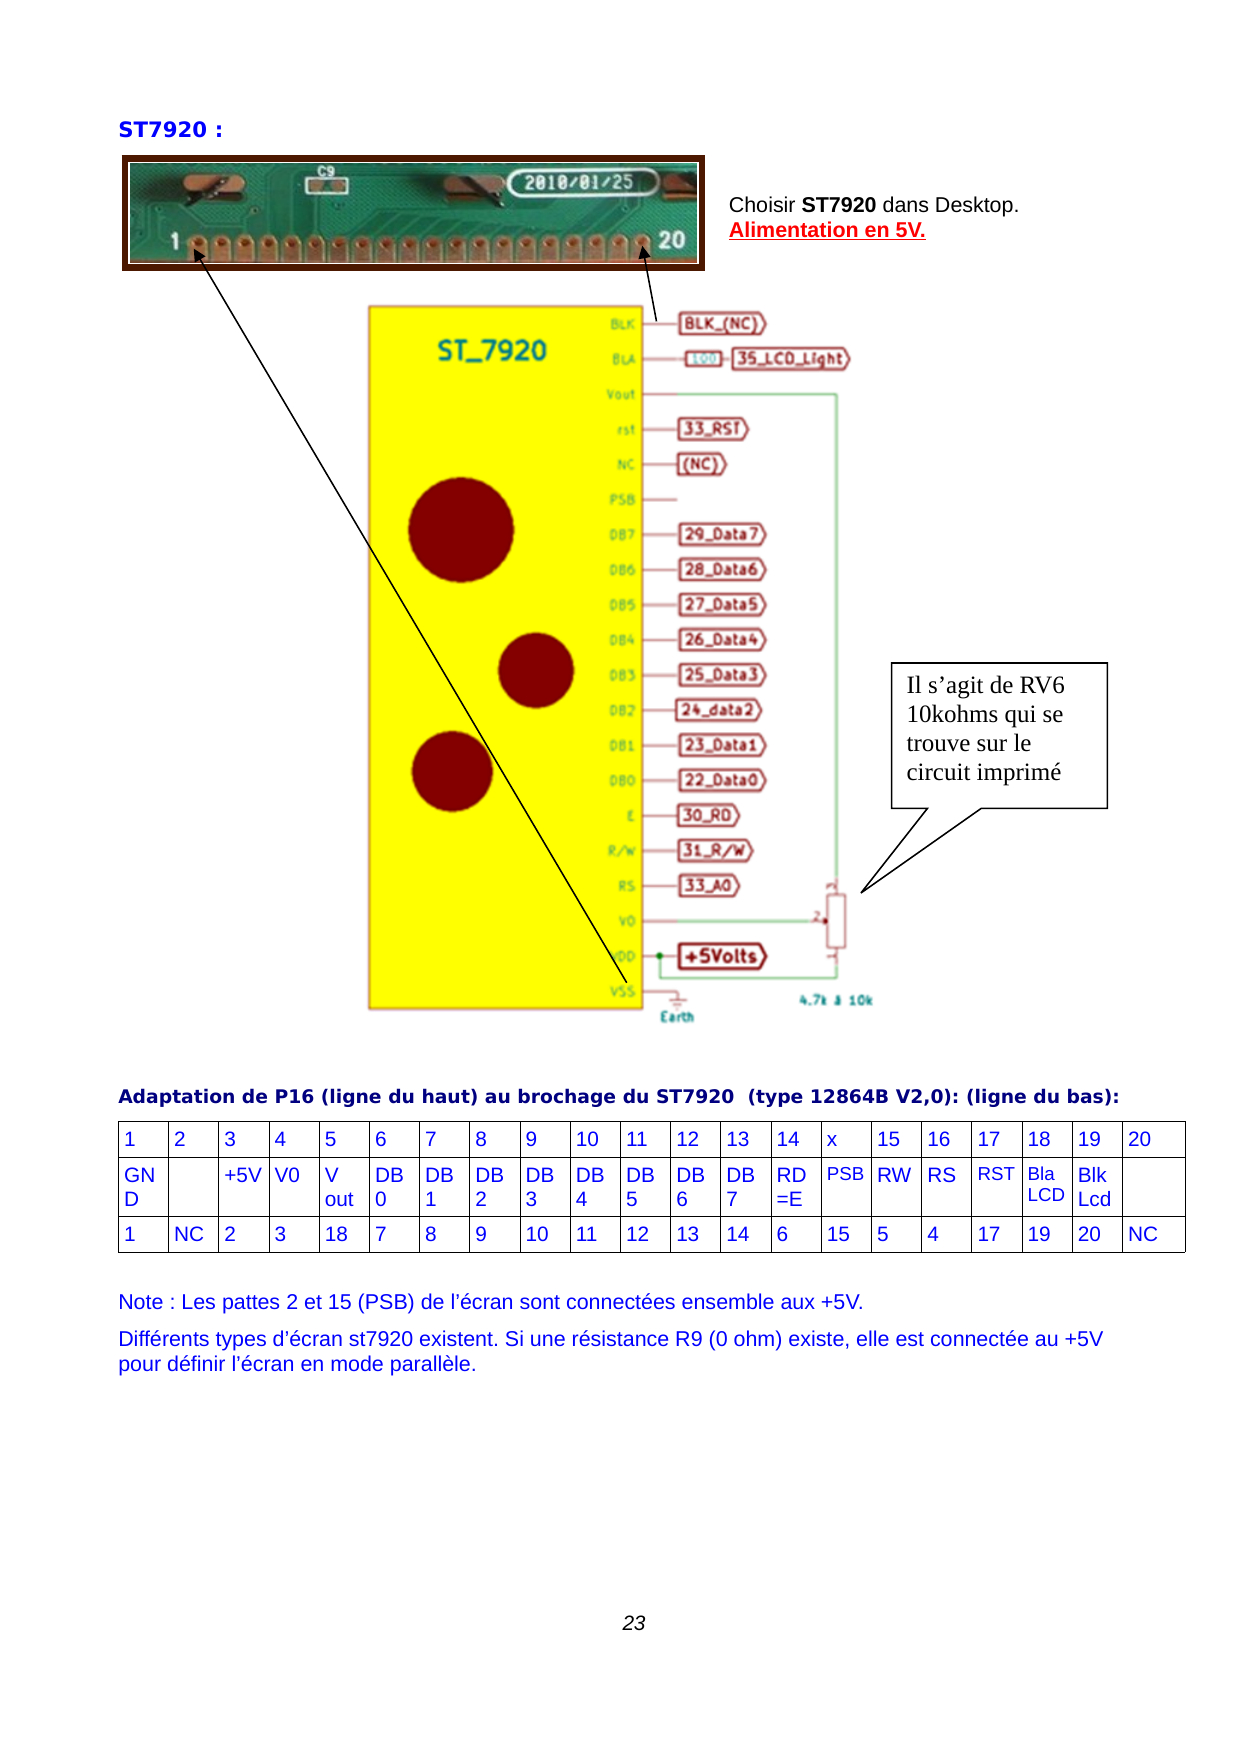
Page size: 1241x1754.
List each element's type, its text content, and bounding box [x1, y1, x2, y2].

table_cell NC [1123, 1217, 1185, 1252]
table_header 16 [922, 1122, 971, 1157]
table_header 20 [1123, 1122, 1185, 1157]
table_cell DB7 [721, 1158, 771, 1216]
table_header 11 [621, 1122, 670, 1157]
table_cell [169, 1158, 218, 1216]
table_header 10 [571, 1122, 620, 1157]
table_cell 14 [721, 1217, 771, 1252]
table_cell DB3 [521, 1158, 570, 1216]
table_cell NC [169, 1217, 218, 1252]
table_cell 13 [671, 1217, 720, 1252]
table_cell 5 [872, 1217, 921, 1252]
text Adaptation de P16 (ligne du haut) au brochage du ST7920 (type 12864B V2,0): (ligne du bas): [118, 1087, 1122, 1108]
table_cell 10 [521, 1217, 570, 1252]
table_header 4 [270, 1122, 319, 1157]
table_header 3 [219, 1122, 269, 1157]
table_cell DB1 [420, 1158, 469, 1216]
table_header 17 [972, 1122, 1022, 1157]
table_cell DB0 [370, 1158, 419, 1216]
table_cell 1 [119, 1217, 168, 1252]
table_cell 7 [370, 1217, 419, 1252]
text Différents types d’écran st7920 existent. Si une résistance R9 (0 ohm) existe, elle est connectée au +5V pour définir l’écran en mode parallèle. [118, 1326, 1122, 1376]
table_cell 9 [470, 1217, 520, 1252]
table_cell 4 [922, 1217, 971, 1252]
table_cell DB6 [671, 1158, 720, 1216]
table_cell 12 [621, 1217, 670, 1252]
table_header 2 [169, 1122, 218, 1157]
table_header 14 [772, 1122, 821, 1157]
table_cell 2 [219, 1217, 269, 1252]
table_header 15 [872, 1122, 921, 1157]
subtitle ST7920 : [118, 118, 1122, 143]
text Choisir ST7920 dans Desktop. [705, 193, 1122, 217]
table_cell GND [119, 1158, 168, 1216]
table_cell RD =E [772, 1158, 821, 1216]
table_cell 17 [972, 1217, 1022, 1252]
table_cell 11 [571, 1217, 620, 1252]
table_cell RW [872, 1158, 921, 1216]
table_cell 8 [420, 1217, 469, 1252]
table_cell +5V [219, 1158, 269, 1216]
table_header 19 [1073, 1122, 1122, 1157]
table_cell 3 [270, 1217, 319, 1252]
table_cell 6 [772, 1217, 821, 1252]
table_cell DB4 [571, 1158, 620, 1216]
text Note : Les pattes 2 et 15 (PSB) de l’écran sont connectées ensemble aux +5V. [118, 1289, 1122, 1314]
table_cell 20 [1073, 1217, 1122, 1252]
table_cell RS [922, 1158, 971, 1216]
table_cell PSB [822, 1158, 871, 1216]
table_header 12 [671, 1122, 720, 1157]
table_cell V0 [270, 1158, 319, 1216]
table_header 8 [470, 1122, 520, 1157]
table_cell Bla LCD [1023, 1158, 1072, 1216]
text Alimentation en 5V. [705, 217, 1122, 242]
table_cell [1123, 1158, 1185, 1216]
table_cell V out [320, 1158, 369, 1216]
table_cell 15 [822, 1217, 871, 1252]
table_header 1 [119, 1122, 168, 1157]
picture [130, 163, 697, 262]
table_header 13 [721, 1122, 771, 1157]
table_cell RST [972, 1158, 1022, 1216]
table_header 9 [521, 1122, 570, 1157]
table_cell 18 [320, 1217, 369, 1252]
table_header 5 [320, 1122, 369, 1157]
table_cell DB2 [470, 1158, 520, 1216]
table_cell Blk Lcd [1073, 1158, 1122, 1216]
table_header 18 [1023, 1122, 1072, 1157]
table_cell DB5 [621, 1158, 670, 1216]
table_header 7 [420, 1122, 469, 1157]
table_header x [822, 1122, 871, 1157]
table_header 6 [370, 1122, 419, 1157]
table_cell 19 [1023, 1217, 1072, 1252]
